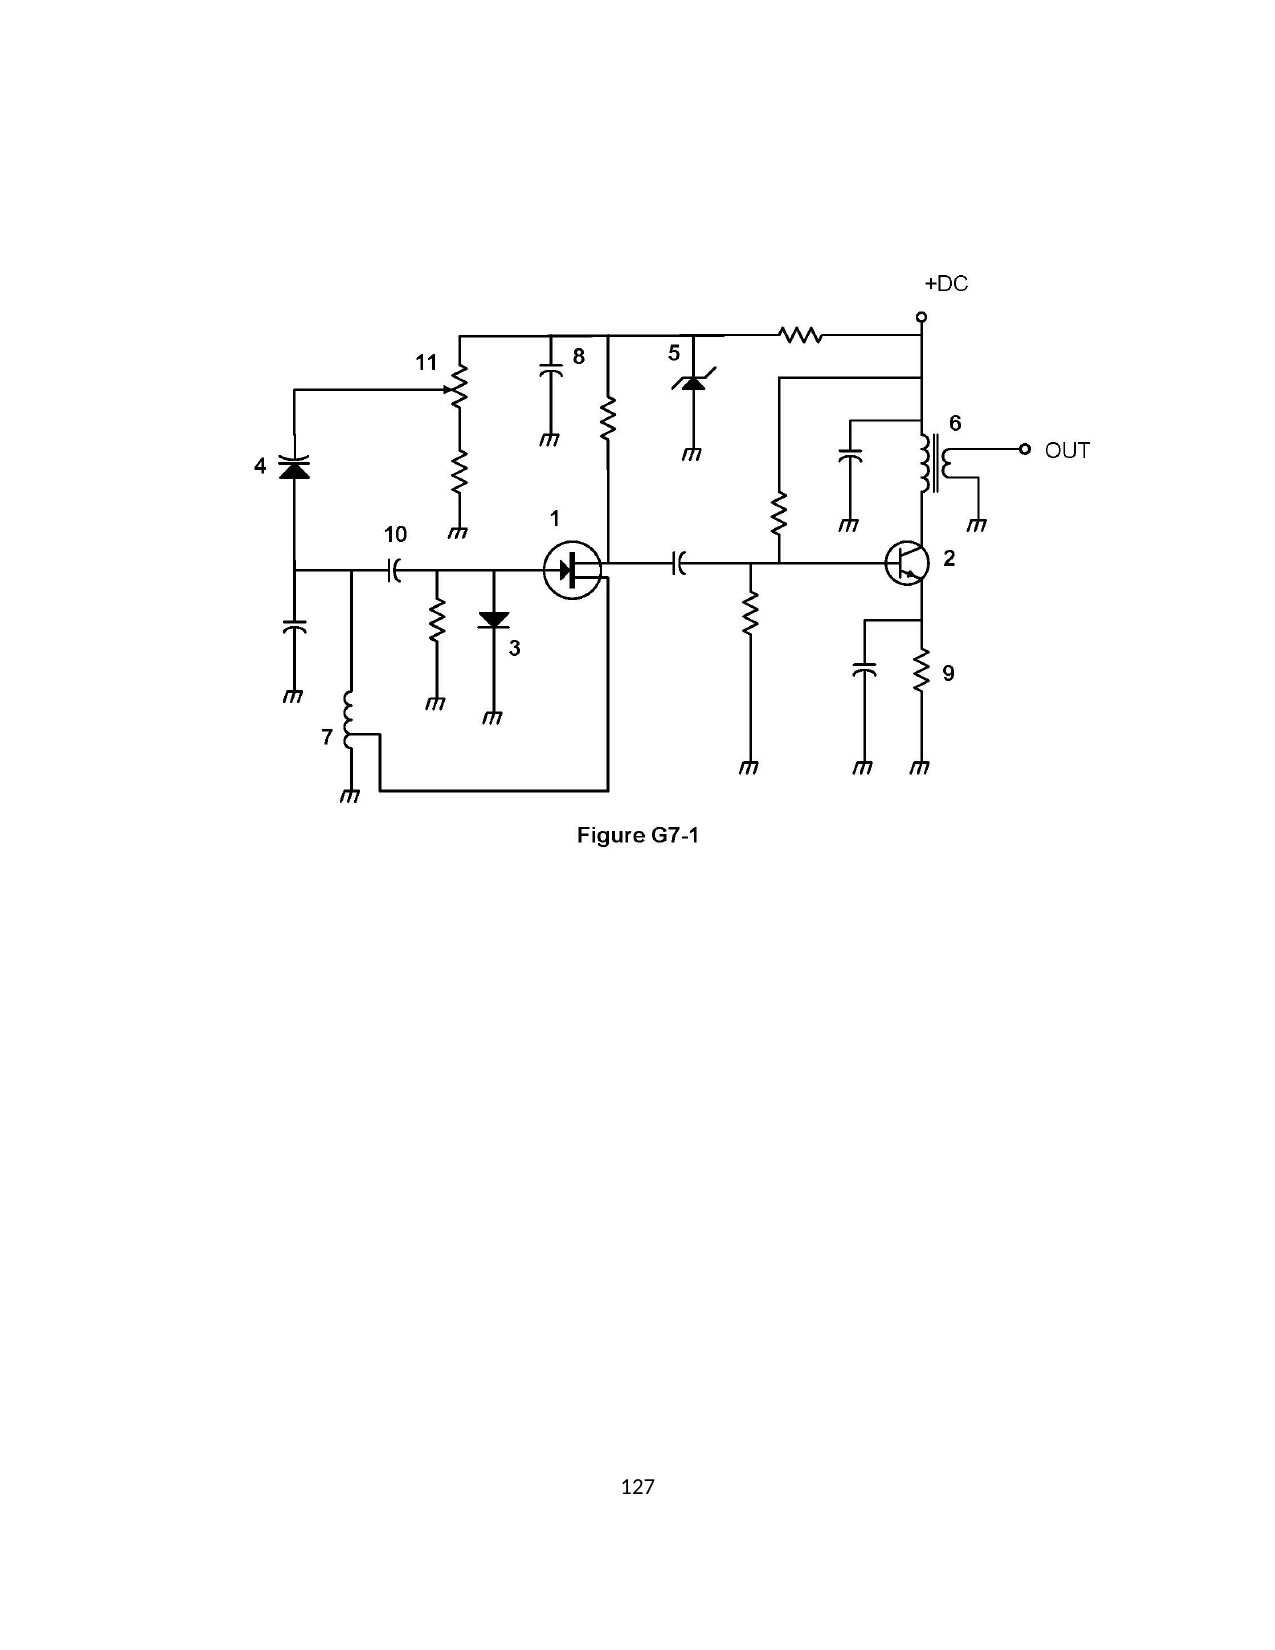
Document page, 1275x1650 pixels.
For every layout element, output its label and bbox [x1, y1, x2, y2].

picture [150, 150, 1200, 978]
